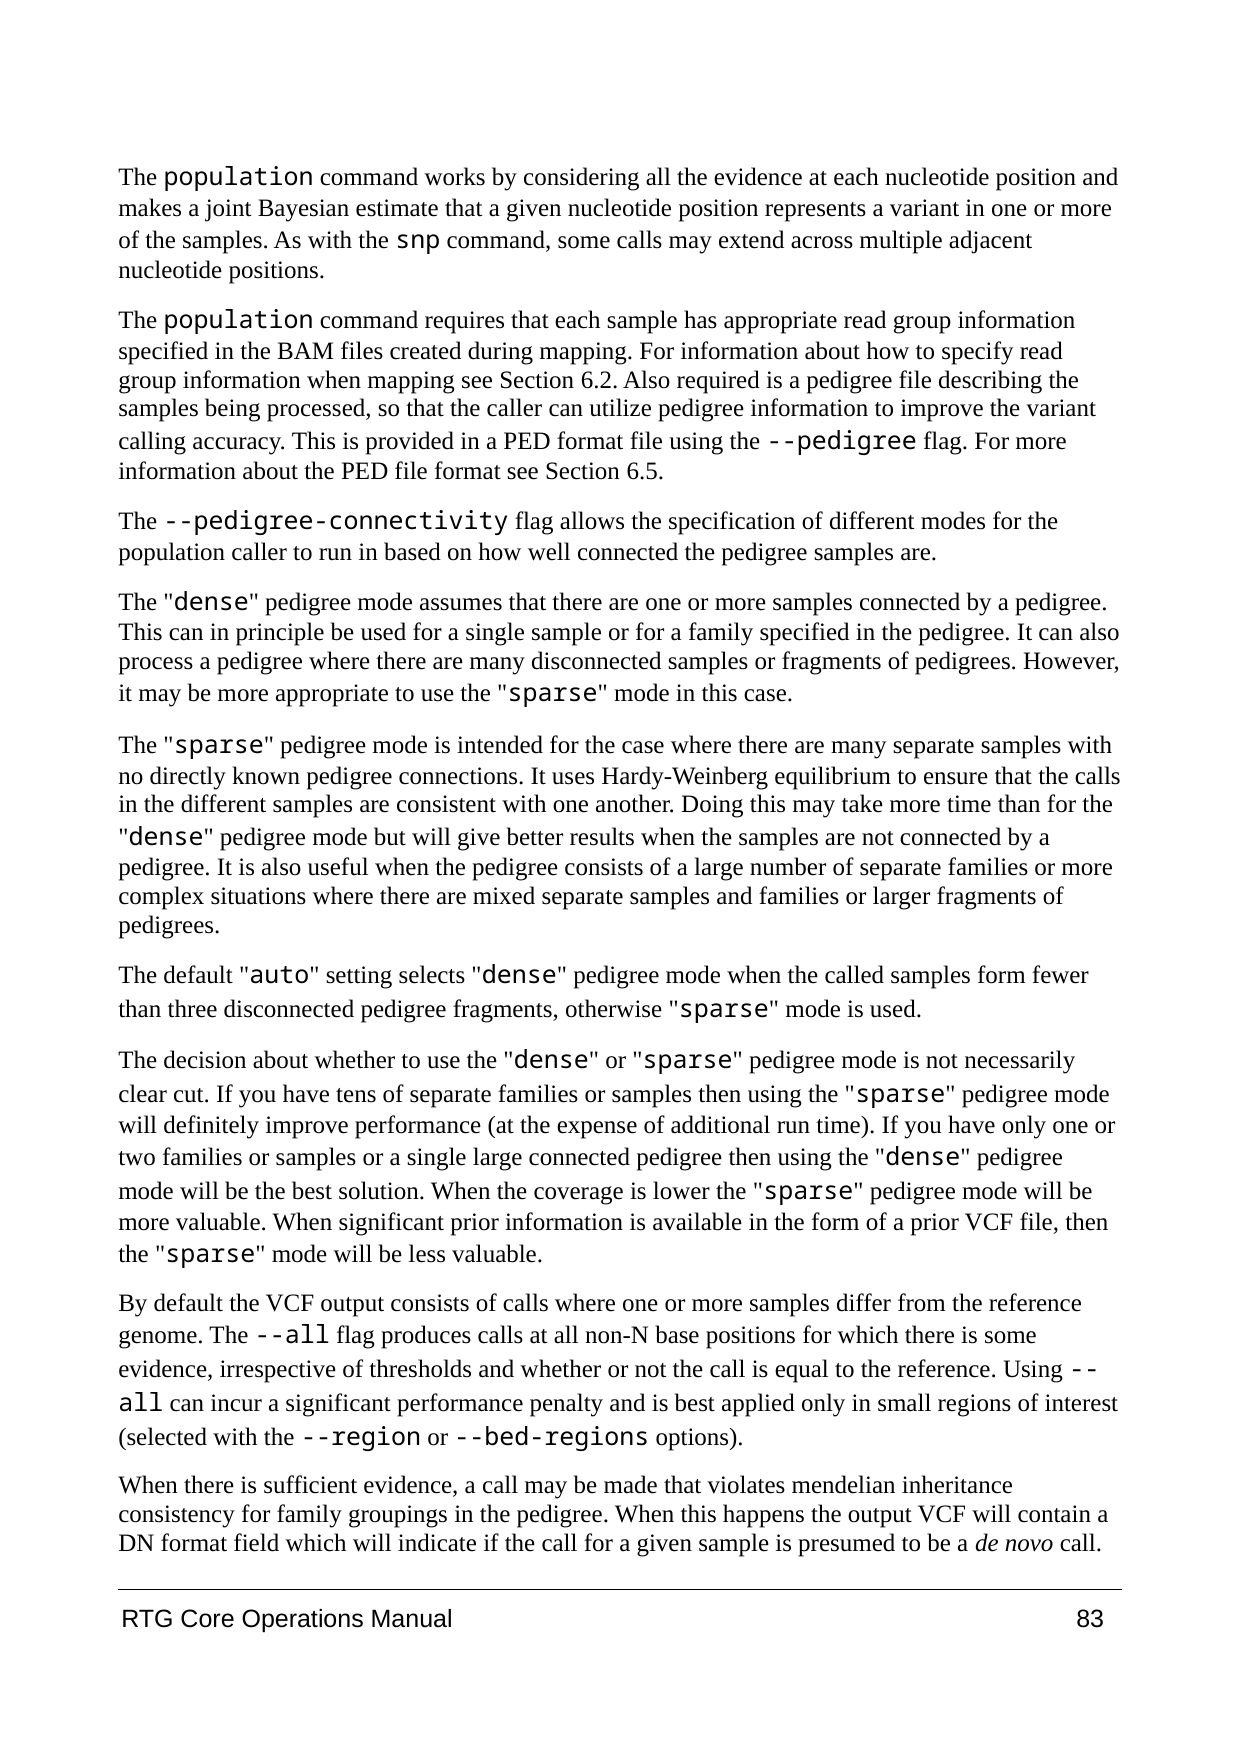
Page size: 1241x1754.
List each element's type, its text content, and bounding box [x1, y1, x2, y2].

text The "dense" pedigree mode assumes that there are one or more samples connected by a pedigree. This can in principle be used for a single sample or for a family specified in the pedigree. It can also process a pedigree where there are many disconnected samples or fragments of pedigrees. However, it may be more appropriate to use the "sparse" mode in this case. [118, 583, 1122, 709]
text When there is sufficient evidence, a call may be made that violates mendelian inheritance consistency for family groupings in the pedigree. When this happens the output VCF will contain a DN format field which will indicate if the call for a given sample is presumed to be a de novo call. [118, 1470, 1122, 1557]
text The population command requires that each sample has appropriate read group information specified in the BAM files created during mapping. For information about how to specify read group information when mapping see Section 6.2. Also required is a pedigree file describing the samples being processed, so that the caller can utilize pedigree information to improve the variant calling accuracy. This is provided in a PED format file using the --pedigree flag. For more information about the PED file format see Section 6.5. [118, 302, 1122, 485]
text The population command works by considering all the evidence at each nucleotide position and makes a joint Bayesian estimate that a given nucleotide position represents a variant in one or more of the samples. As with the snp command, some calls may extend across multiple adjacent nucleotide positions. [118, 159, 1122, 284]
text The --pedigree-connectivity flag allows the specification of different modes for the population caller to run in based on how well connected the pedigree samples are. [118, 503, 1122, 566]
text The default "auto" setting selects "dense" pedigree mode when the called samples form fewer than three disconnected pedigree fragments, otherwise "sparse" mode is used. [118, 956, 1122, 1024]
text By default the VCF output consists of calls where one or more samples differ from the reference genome. The --all flag produces calls at all non-N base positions for which there is some evidence, irrespective of thresholds and whether or not the call is equal to the reference. Using --all can incur a significant performance penalty and is best applied only in small regions of interest (selected with the --region or --bed-regions options). [118, 1288, 1122, 1453]
text The "sparse" pedigree mode is intended for the case where there are many separate samples with no directly known pedigree connections. It uses Hardy-Weinberg equilibrium to ensure that the calls in the different samples are consistent with one another. Doing this may take more time than for the "dense" pedigree mode but will give better results when the samples are not connected by a pedigree. It is also useful when the pedigree consists of a large number of separate families or more complex situations where there are mixed separate samples and families or larger fragments of pedigrees. [118, 727, 1122, 938]
text The decision about whether to use the "dense" or "sparse" pedigree mode is not necessarily clear cut. If you have tens of separate families or samples then using the "sparse" pedigree mode will definitely improve performance (at the expense of additional run time). If you have only one or two families or samples or a single large connected pedigree then using the "dense" pedigree mode will be the best solution. When the coverage is lower the "sparse" pedigree mode will be more valuable. When significant prior information is available in the form of a prior VCF file, then the "sparse" mode will be less valuable. [118, 1042, 1122, 1270]
